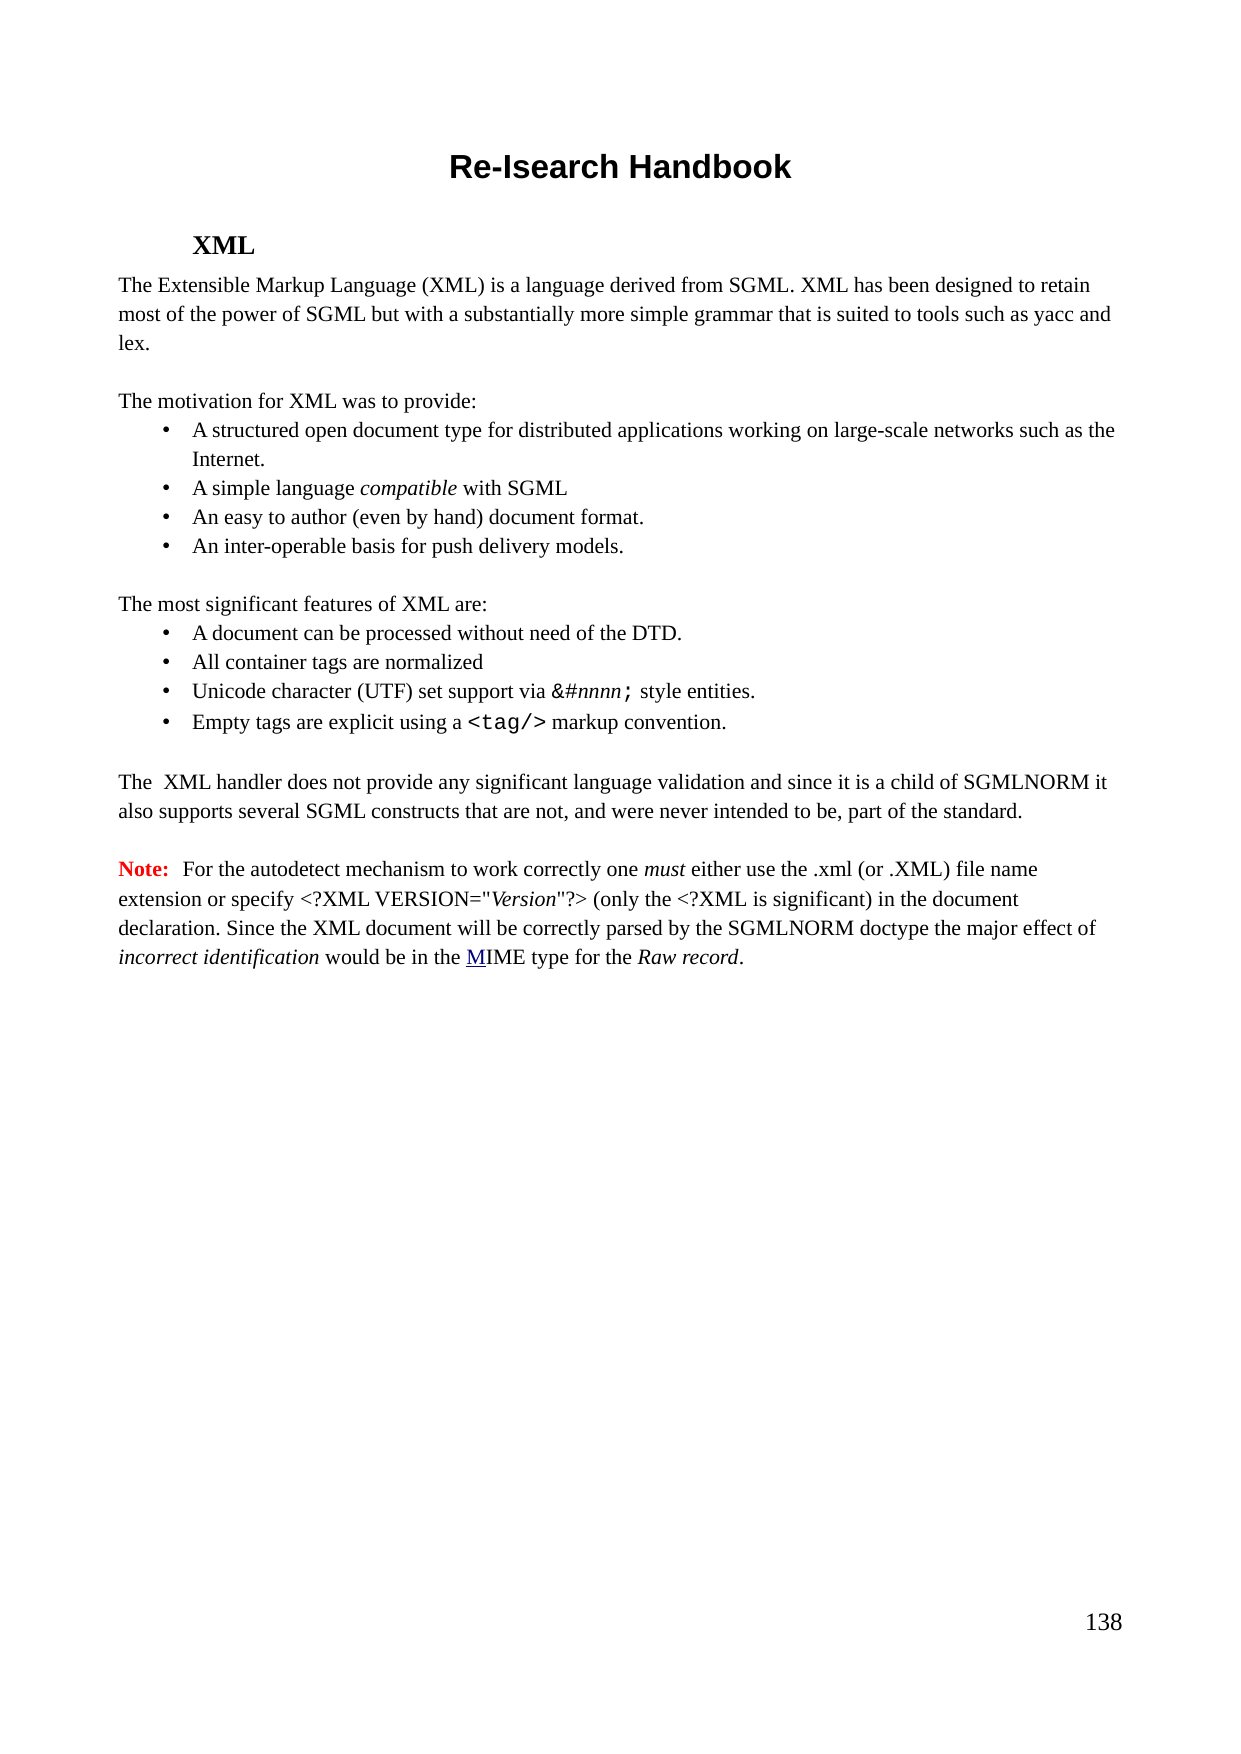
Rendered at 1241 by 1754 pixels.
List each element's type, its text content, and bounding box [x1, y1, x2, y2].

text The Extensible Markup Language (XML) is a language derived from SGML. XML has been designed to retain most of the power of SGML but with a substantially more simple grammar that is suited to tools such as yacc and lex. [118, 272, 1122, 356]
subtitle XML [118, 229, 1122, 260]
list Empty tags are explicit using a <tag/> markup convention. [162, 709, 1122, 736]
list A document can be processed without need of the DTD. [162, 620, 1122, 645]
list All container tags are normalized [162, 649, 1122, 674]
text Note: For the autodetect mechanism to work correctly one must either use the .xml (or .XML) file name extension or specify <?XML VERSION="Version"?> (only the <?XML is significant) in the document declaration. Since the XML document will be correctly parsed by the SGMLNORM doctype the major effect of incorrect identification would be in the MIME type for the Raw record. [118, 856, 1122, 969]
list An inter-operable basis for push delivery models. [162, 533, 1122, 558]
list A structured open document type for distributed applications working on large-scale networks such as the Internet. [162, 417, 1122, 471]
list Unicode character (UTF) set support via &#nnnn; style entities. [162, 678, 1122, 705]
text The most significant features of XML are: [118, 591, 1122, 616]
list A simple language compatible with SGML [162, 475, 1122, 500]
text The XML handler does not provide any significant language validation and since it is a child of SGMLNORM it also supports several SGML constructs that are not, and were never intended to be, part of the standard. [118, 769, 1122, 823]
list An easy to author (even by hand) document format. [162, 504, 1122, 529]
text The motivation for XML was to provide: [118, 388, 1122, 413]
